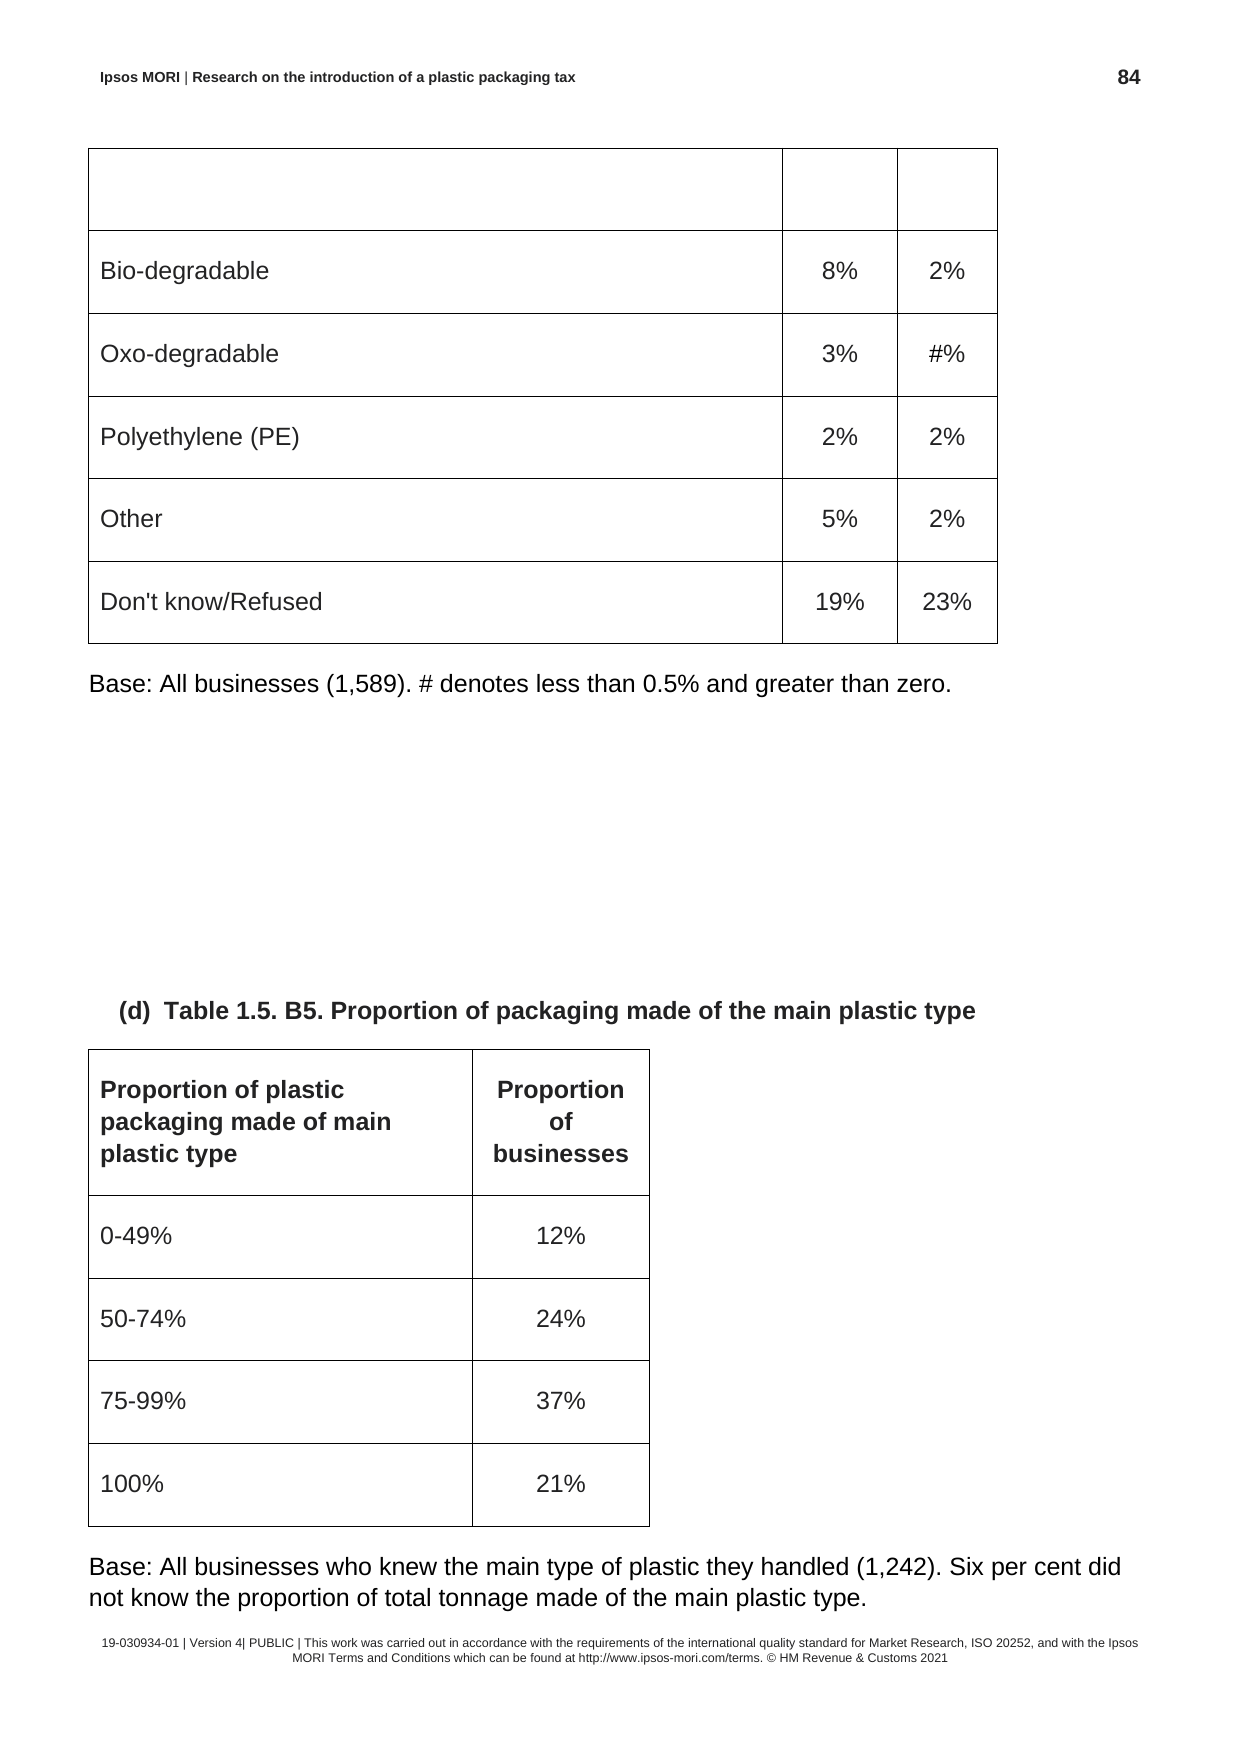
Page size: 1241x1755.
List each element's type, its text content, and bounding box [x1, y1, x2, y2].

table_cell 37% [473, 1361, 649, 1443]
table_cell 5% [783, 479, 897, 561]
table_cell 3% [783, 314, 897, 396]
table_cell 2% [783, 397, 897, 478]
table_cell Oxo-degradable [89, 314, 782, 396]
table_cell 12% [473, 1196, 649, 1278]
table_cell Don't know/Refused [89, 562, 782, 643]
table_cell Other [89, 479, 782, 561]
table_cell 0-49% [89, 1196, 472, 1278]
table_cell [783, 149, 897, 230]
table_cell 2% [898, 231, 997, 313]
table_cell 19% [783, 562, 897, 643]
table_header Proportion of plastic packaging made of main plastic type [89, 1050, 472, 1195]
table_cell 8% [783, 231, 897, 313]
table_cell 100% [89, 1444, 472, 1526]
table_cell 2% [898, 479, 997, 561]
table_cell 24% [473, 1279, 649, 1360]
table_cell 21% [473, 1444, 649, 1526]
table_header Proportion of businesses [473, 1050, 649, 1195]
text Base: All businesses (1,589). # denotes less than 0.5% and greater than zero. [89, 669, 1152, 698]
table_cell #% [898, 314, 997, 396]
table_cell 50-74% [89, 1279, 472, 1360]
table_cell 2% [898, 397, 997, 478]
table_cell Bio-degradable [89, 231, 782, 313]
subtitle Table 1.5. B5. Proportion of packaging made of the main plastic type [119, 996, 1152, 1024]
text Base: All businesses who knew the main type of plastic they handled (1,242). Six per cent did not know the proportion of total tonnage made of the main plastic type. [89, 1552, 1152, 1612]
table_cell [898, 149, 997, 230]
table_cell [89, 149, 782, 230]
table_cell 23% [898, 562, 997, 643]
table_cell Polyethylene (PE) [89, 397, 782, 478]
table_cell 75-99% [89, 1361, 472, 1443]
